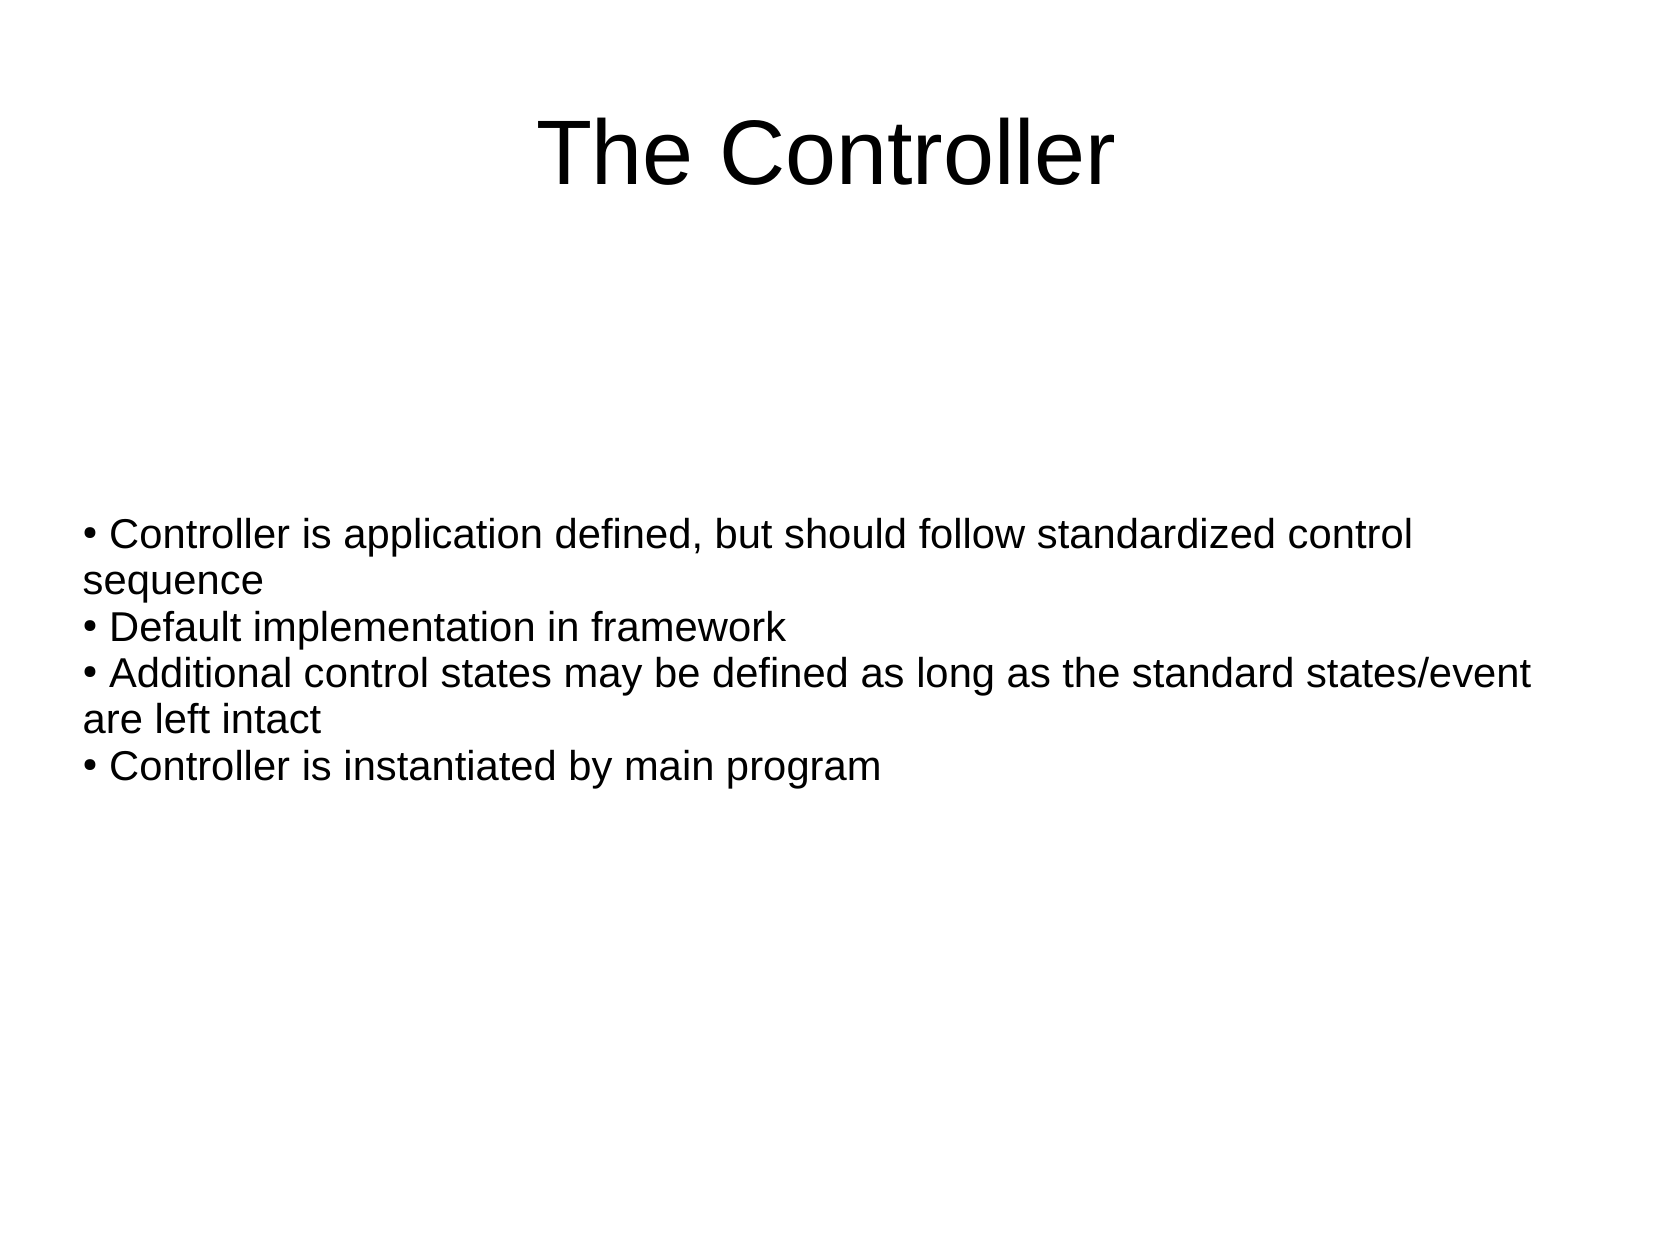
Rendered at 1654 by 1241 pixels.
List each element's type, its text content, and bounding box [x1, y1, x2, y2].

title The Controller [82, 49, 1571, 257]
subtitle Controller is application defined, but should follow standardized control sequence Default implementation in framework Additional control states may be defined as long as the standard states/event are left intact Controller is instantiated by main program [82, 290, 1571, 1010]
